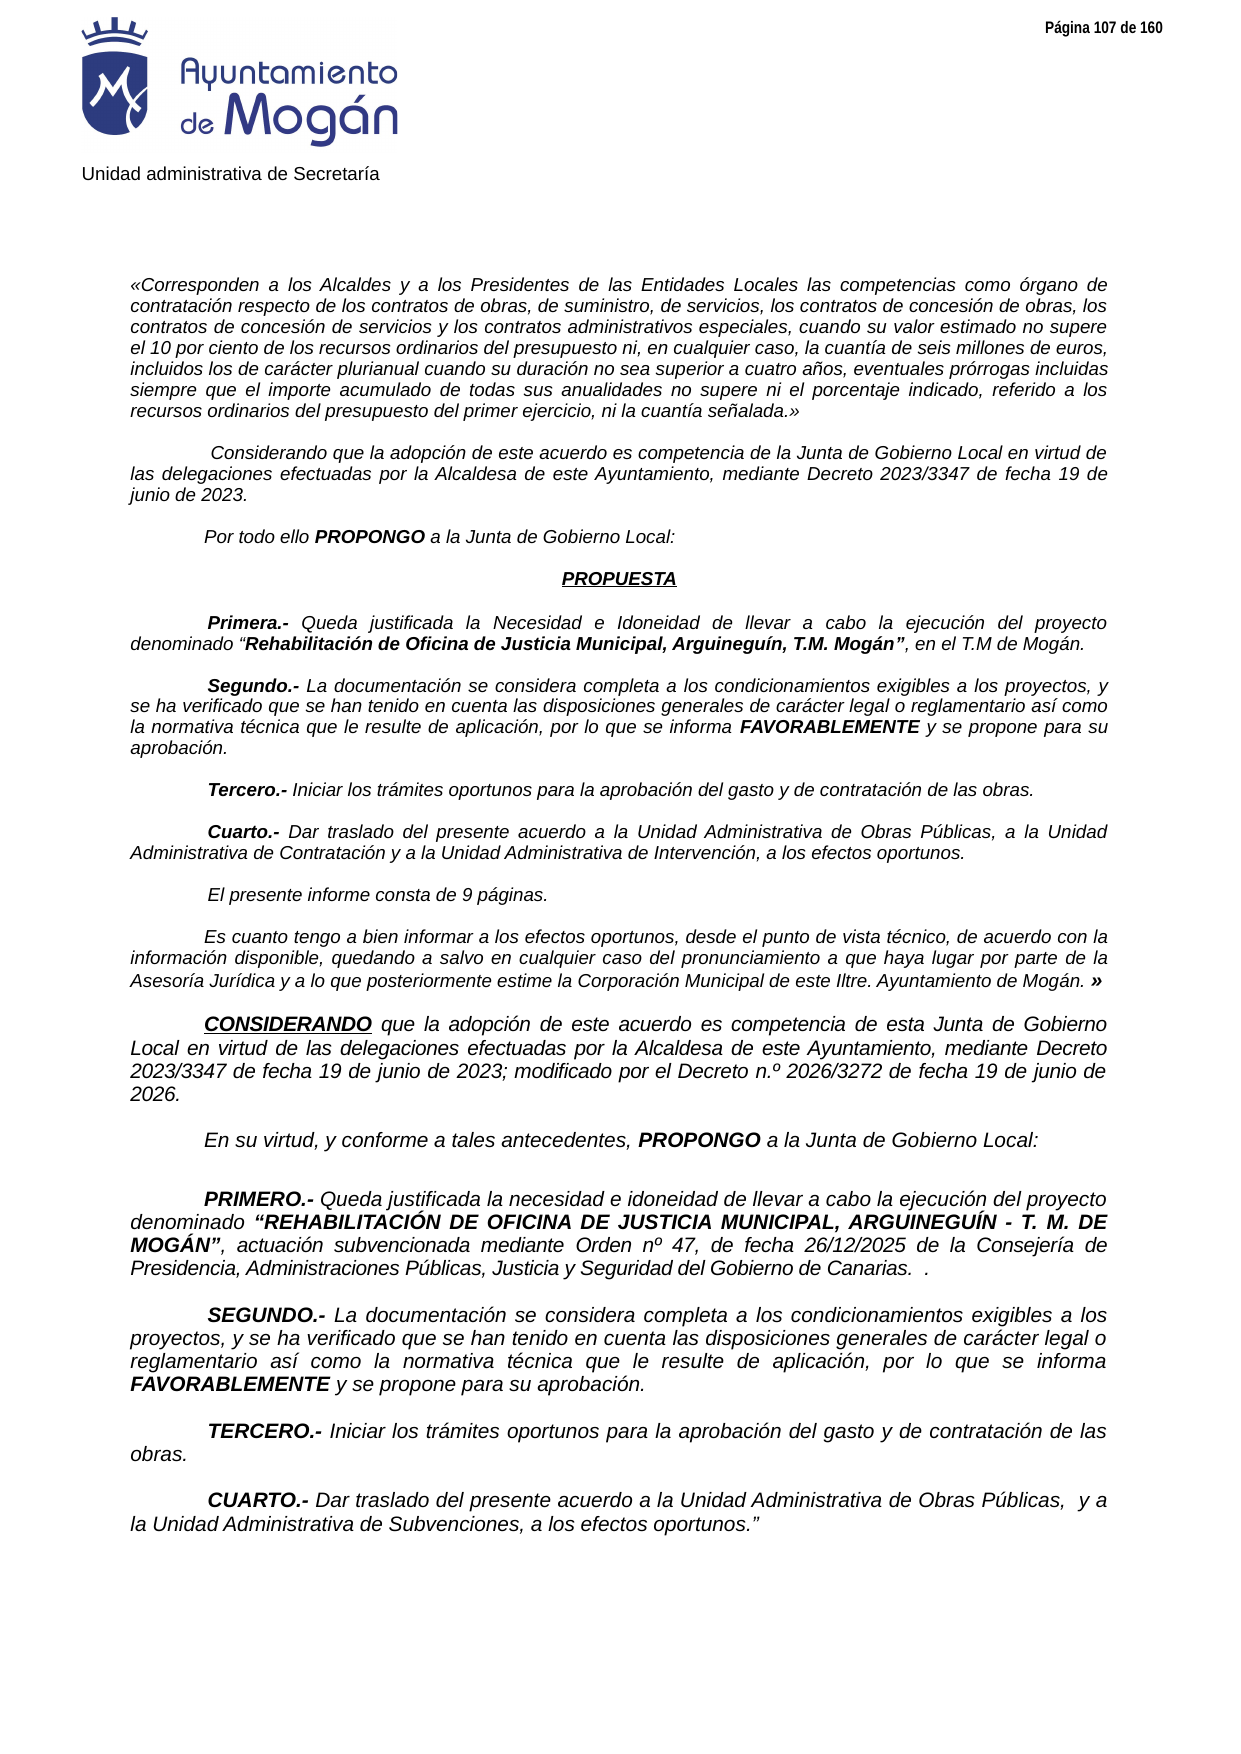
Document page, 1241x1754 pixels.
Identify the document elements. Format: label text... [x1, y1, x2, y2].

text CUARTO.- Dar traslado del presente acuerdo a la Unidad Administrativa de Obras Públicas, y a la Unidad Administrativa de Subvenciones, a los efectos oportunos.” [130, 1489, 1110, 1536]
text Segundo.- La documentación se considera completa a los condicionamientos exigibles a los proyectos, y se ha verificado que se han tenido en cuenta las disposiciones generales de carácter legal o reglamentario así como la normativa técnica que le resulte de aplicación, por lo que se informa FAVORABLEMENTE y se propone para su aprobación. [130, 675, 1110, 759]
text El presente informe consta de 9 páginas. [130, 884, 1110, 905]
text PRIMERO.- Queda justificada la necesidad e idoneidad de llevar a cabo la ejecución del proyecto denominado “REHABILITACIÓN DE OFICINA DE JUSTICIA MUNICIPAL, ARGUINEGUÍN - T. M. DE MOGÁN”, actuación subvencionada mediante Orden nº 47, de fecha 26/12/2025 de la Consejería de Presidencia, Administraciones Públicas, Justicia y Seguridad del Gobierno de Canarias. . [130, 1187, 1110, 1280]
text Primera.- Queda justificada la Necesidad e Idoneidad de llevar a cabo la ejecución del proyecto denominado “Rehabilitación de Oficina de Justicia Municipal, Arguineguín, T.M. Mogán”, en el T.M de Mogán. [130, 612, 1110, 654]
text Cuarto.- Dar traslado del presente acuerdo a la Unidad Administrativa de Obras Públicas, a la Unidad Administrativa de Contratación y a la Unidad Administrativa de Intervención, a los efectos oportunos. [130, 822, 1110, 863]
text Por todo ello PROPONGO a la Junta de Gobierno Local: [130, 526, 1110, 547]
text En su virtud, y conforme a tales antecedentes, PROPONGO a la Junta de Gobierno Local: [130, 1129, 1110, 1152]
text «Corresponden a los Alcaldes y a los Presidentes de las Entidades Locales las competencias como órgano de contratación respecto de los contratos de obras, de suministro, de servicios, los contratos de concesión de obras, los contratos de concesión de servicios y los contratos administrativos especiales, cuando su valor estimado no supere el 10 por ciento de los recursos ordinarios del presupuesto ni, en cualquier caso, la cuantía de seis millones de euros, incluidos los de carácter plurianual cuando su duración no sea superior a cuatro años, eventuales prórrogas incluidas siempre que el importe acumulado de todas sus anualidades no supere ni el porcentaje indicado, referido a los recursos ordinarios del presupuesto del primer ejercicio, ni la cuantía señalada.» [130, 275, 1110, 421]
text SEGUNDO.- La documentación se considera completa a los condicionamientos exigibles a los proyectos, y se ha verificado que se han tenido en cuenta las disposiciones generales de carácter legal o reglamentario así como la normativa técnica que le resulte de aplicación, por lo que se informa FAVORABLEMENTE y se propone para su aprobación. [130, 1303, 1110, 1396]
text PROPUESTA [130, 568, 1110, 589]
picture [81, 17, 398, 153]
text Es cuanto tengo a bien informar a los efectos oportunos, desde el punto de vista técnico, de acuerdo con la información disponible, quedando a salvo en cualquier caso del pronunciamiento a que haya lugar por parte de la Asesoría Jurídica y a lo que posteriormente estime la Corporación Municipal de este Iltre. Ayuntamiento de Mogán. » [130, 926, 1110, 991]
text CONSIDERANDO que la adopción de este acuerdo es competencia de esta Junta de Gobierno Local en virtud de las delegaciones efectuadas por la Alcaldesa de este Ayuntamiento, mediante Decreto 2023/3347 de fecha 19 de junio de 2023; modificado por el Decreto n.º 2026/3272 de fecha 19 de junio de 2026. [130, 1013, 1110, 1106]
text Tercero.- Iniciar los trámites oportunos para la aprobación del gasto y de contratación de las obras. [130, 780, 1110, 801]
text TERCERO.- Iniciar los trámites oportunos para la aprobación del gasto y de contratación de las obras. [130, 1419, 1110, 1466]
text Considerando que la adopción de este acuerdo es competencia de la Junta de Gobierno Local en virtud de las delegaciones efectuadas por la Alcaldesa de este Ayuntamiento, mediante Decreto 2023/3347 de fecha 19 de junio de 2023. [130, 442, 1110, 505]
